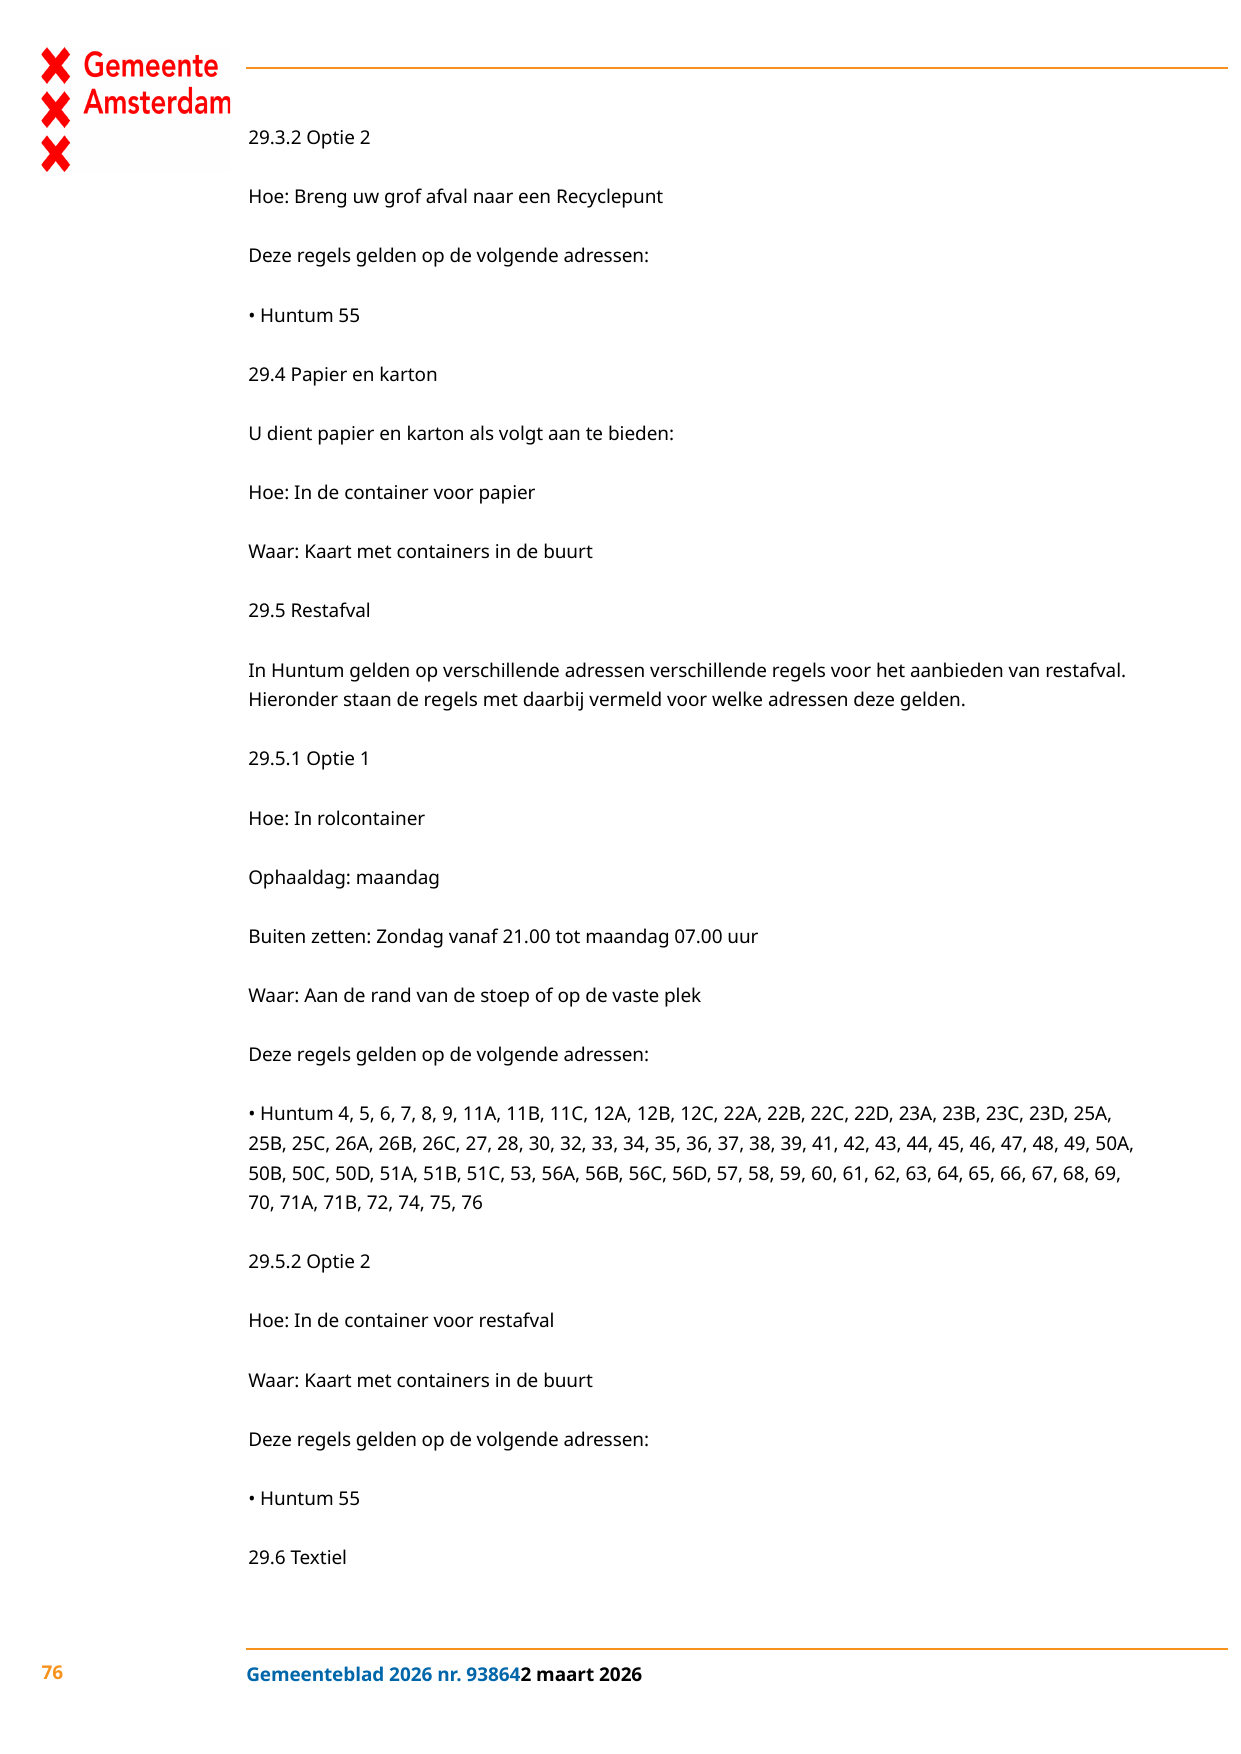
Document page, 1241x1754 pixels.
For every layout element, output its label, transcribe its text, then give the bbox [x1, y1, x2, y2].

text Waar: Aan de rand van de stoep of op de vaste plek [248, 982, 1152, 1008]
text Ophaaldag: maandag [248, 864, 1152, 890]
text Buiten zetten: Zondag vanaf 21.00 tot maandag 07.00 uur [248, 923, 1152, 949]
text • Huntum 55 [248, 302, 1152, 328]
text • Huntum 4, 5, 6, 7, 8, 9, 11A, 11B, 11C, 12A, 12B, 12C, 22A, 22B, 22C, 22D, 23A, 23B, 23C, 23D, 25A, 25B, 25C, 26A, 26B, 26C, 27, 28, 30, 32, 33, 34, 35, 36, 37, 38, 39, 41, 42, 43, 44, 45, 46, 47, 48, 49, 50A, 50B, 50C, 50D, 51A, 51B, 51C, 53, 56A, 56B, 56C, 56D, 57, 58, 59, 60, 61, 62, 63, 64, 65, 66, 67, 68, 69, 70, 71A, 71B, 72, 74, 75, 76 [248, 1101, 1152, 1215]
text Deze regels gelden op de volgende adressen: [248, 1041, 1152, 1067]
text Waar: Kaart met containers in de buurt [248, 538, 1152, 564]
text Deze regels gelden op de volgende adressen: [248, 243, 1152, 268]
text Deze regels gelden op de volgende adressen: [248, 1426, 1152, 1452]
text U dient papier en karton als volgt aan te bieden: [248, 420, 1152, 446]
text Waar: Kaart met containers in de buurt [248, 1367, 1152, 1393]
picture [41, 47, 231, 172]
text In Huntum gelden op verschillende adressen verschillende regels voor het aanbieden van restafval. Hieronder staan de regels met daarbij vermeld voor welke adressen deze gelden. [248, 657, 1152, 712]
text 29.4 Papier en karton [248, 361, 1152, 387]
text Hoe: In de container voor papier [248, 479, 1152, 505]
text 29.5.1 Optie 1 [248, 746, 1152, 771]
text 29.3.2 Optie 2 [248, 124, 1152, 150]
text • Huntum 55 [248, 1485, 1152, 1511]
text 29.5 Restafval [248, 598, 1152, 623]
text Hoe: In rolcontainer [248, 805, 1152, 831]
text 29.5.2 Optie 2 [248, 1248, 1152, 1274]
text Hoe: Breng uw grof afval naar een Recyclepunt [248, 183, 1152, 209]
text Hoe: In de container voor restafval [248, 1308, 1152, 1333]
text 29.6 Textiel [248, 1544, 1152, 1570]
